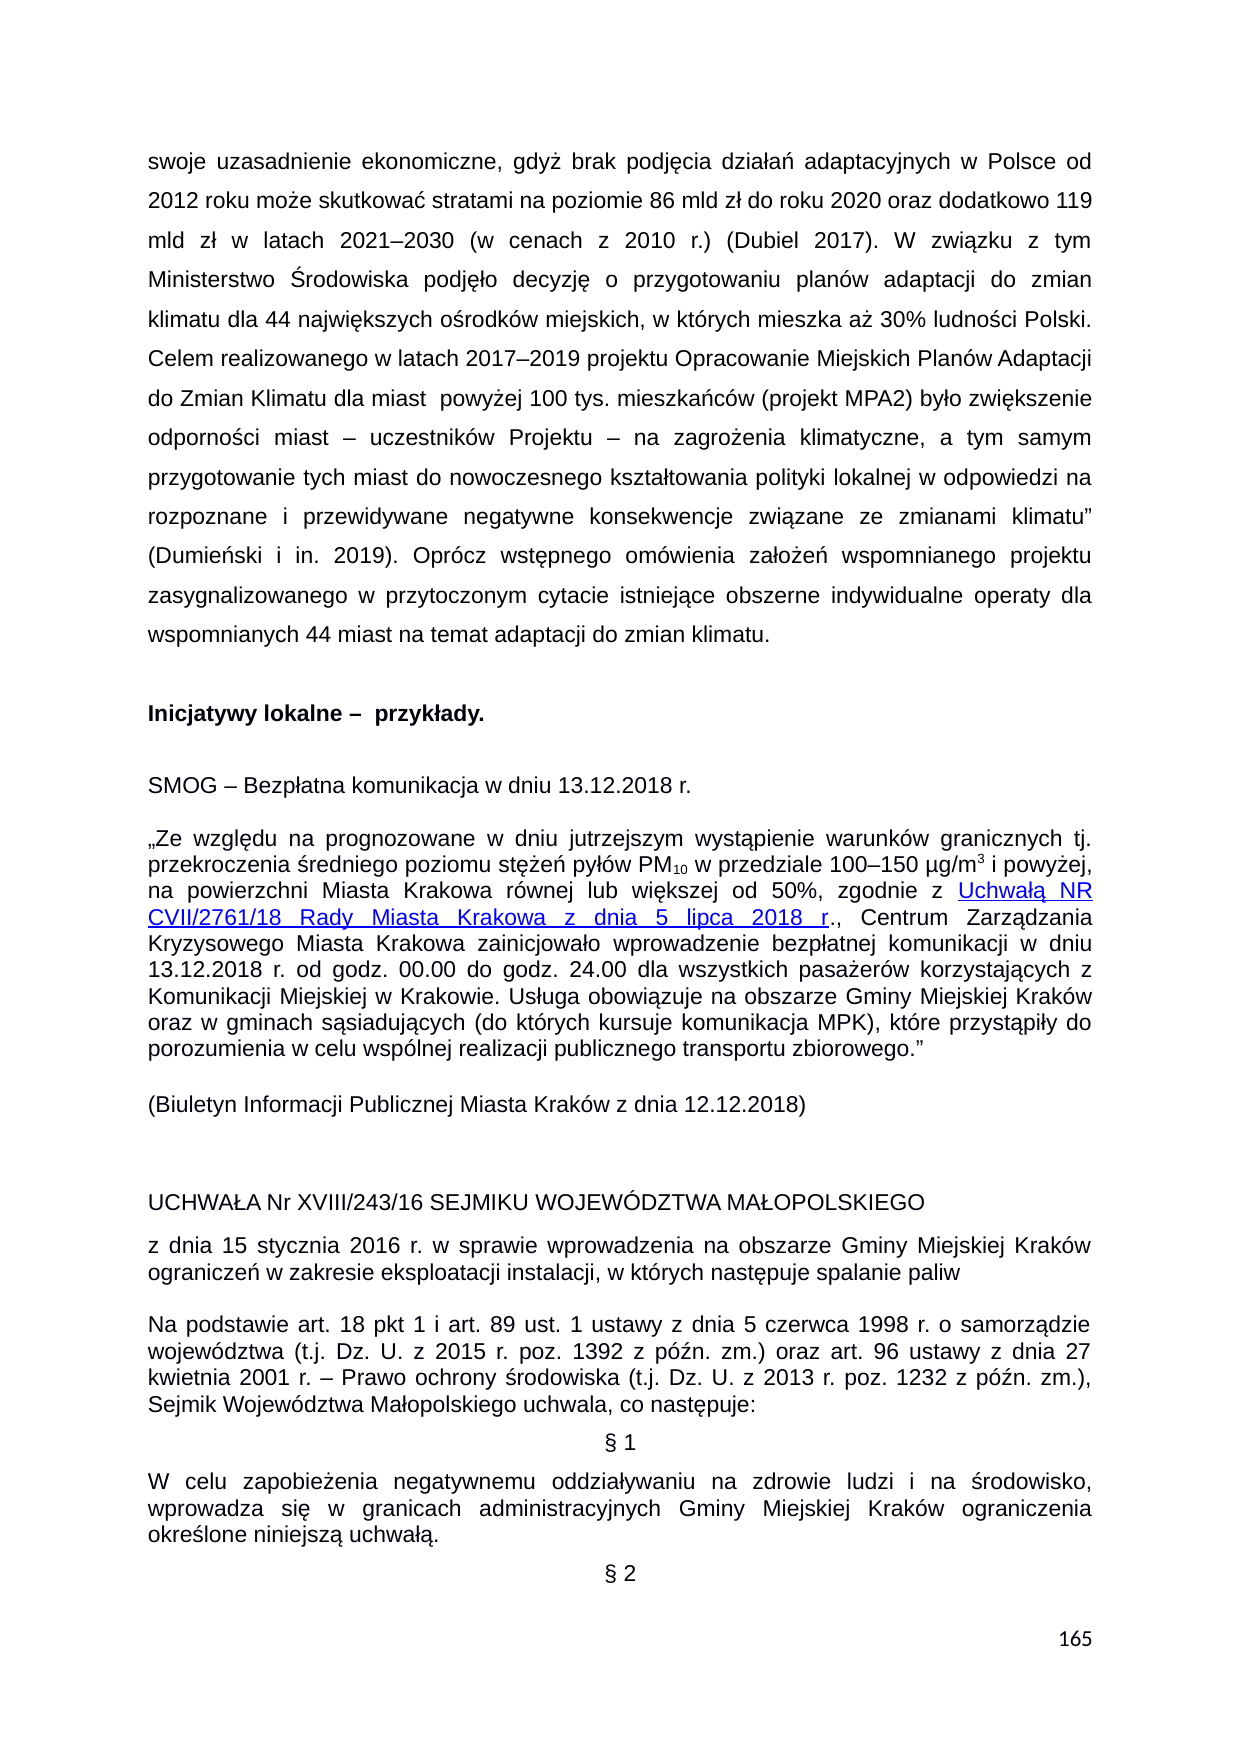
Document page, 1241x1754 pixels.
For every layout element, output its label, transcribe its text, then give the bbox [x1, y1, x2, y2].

text UCHWAŁA Nr XVIII/243/16 SEJMIKU WOJEWÓDZTWA MAŁOPOLSKIEGO [148, 1189, 1093, 1216]
text swoje uzasadnienie ekonomiczne, gdyż brak podjęcia działań adaptacyjnych w Polsce od 2012 roku może skutkować stratami na poziomie 86 mld zł do roku 2020 oraz dodatkowo 119 mld zł w latach 2021–2030 (w cenach z 2010 r.) (Dubiel 2017). W związku z tym Ministerstwo Środowiska podjęło decyzję o przygotowaniu planów adaptacji do zmian klimatu dla 44 największych ośrodków miejskich, w których mieszka aż 30% ludności Polski. Celem realizowanego w latach 2017–2019 projektu Opracowanie Miejskich Planów Adaptacji do Zmian Klimatu dla miast powyżej 100 tys. mieszkańców (projekt MPA2) było zwiększenie odporności miast – uczestników Projektu – na zagrożenia klimatyczne, a tym samym przygotowanie tych miast do nowoczesnego kształtowania polityki lokalnej w odpowiedzi na rozpoznane i przewidywane negatywne konsekwencje związane ze zmianami klimatu” (Dumieński i in. 2019). Oprócz wstępnego omówienia założeń wspomnianego projektu zasygnalizowanego w przytoczonym cytacie istniejące obszerne indywidualne operaty dla wspomnianych 44 miast na temat adaptacji do zmian klimatu. [148, 148, 1093, 648]
text § 2 [148, 1560, 1093, 1586]
text SMOG – Bezpłatna komunikacja w dniu 13.12.2018 r. [148, 772, 1093, 798]
text Na podstawie art. 18 pkt 1 i art. 89 ust. 1 ustawy z dnia 5 czerwca 1998 r. o samorządzie województwa (t.j. Dz. U. z 2015 r. poz. 1392 z późn. zm.) oraz art. 96 ustawy z dnia 27 kwietnia 2001 r. – Prawo ochrony środowiska (t.j. Dz. U. z 2013 r. poz. 1232 z późn. zm.), Sejmik Województwa Małopolskiego uchwala, co następuje: [148, 1311, 1093, 1417]
text z dnia 15 stycznia 2016 r. w sprawie wprowadzenia na obszarze Gminy Miejskiej Kraków ograniczeń w zakresie eksploatacji instalacji, w których następuje spalanie paliw [148, 1232, 1093, 1285]
text (Biuletyn Informacji Publicznej Miasta Kraków z dnia 12.12.2018) [148, 1091, 1093, 1117]
text W celu zapobieżenia negatywnemu oddziaływaniu na zdrowie ludzi i na środowisko, wprowadza się w granicach administracyjnych Gminy Miejskiej Kraków ograniczenia określone niniejszą uchwałą. [148, 1468, 1093, 1547]
text „Ze względu na prognozowane w dniu jutrzejszym wystąpienie warunków granicznych tj. przekroczenia średniego poziomu stężeń pyłów PM10 w przedziale 100–150 µg/m3 i powyżej, na powierzchni Miasta Krakowa równej lub większej od 50%, zgodnie z Uchwałą NR CVII/2761/18 Rady Miasta Krakowa z dnia 5 lipca 2018 r., Centrum Zarządzania Kryzysowego Miasta Krakowa zainicjowało wprowadzenie bezpłatnej komunikacji w dniu 13.12.2018 r. od godz. 00.00 do godz. 24.00 dla wszystkich pasażerów korzystających z Komunikacji Miejskiej w Krakowie. Usługa obowiązuje na obszarze Gminy Miejskiej Kraków oraz w gminach sąsiadujących (do których kursuje komunikacja MPK), które przystąpiły do porozumienia w celu wspólnej realizacji publicznego transportu zbiorowego.” [148, 824, 1093, 1062]
text § 1 [148, 1429, 1093, 1456]
text Inicjatywy lokalne – przykłady. [148, 700, 1093, 727]
